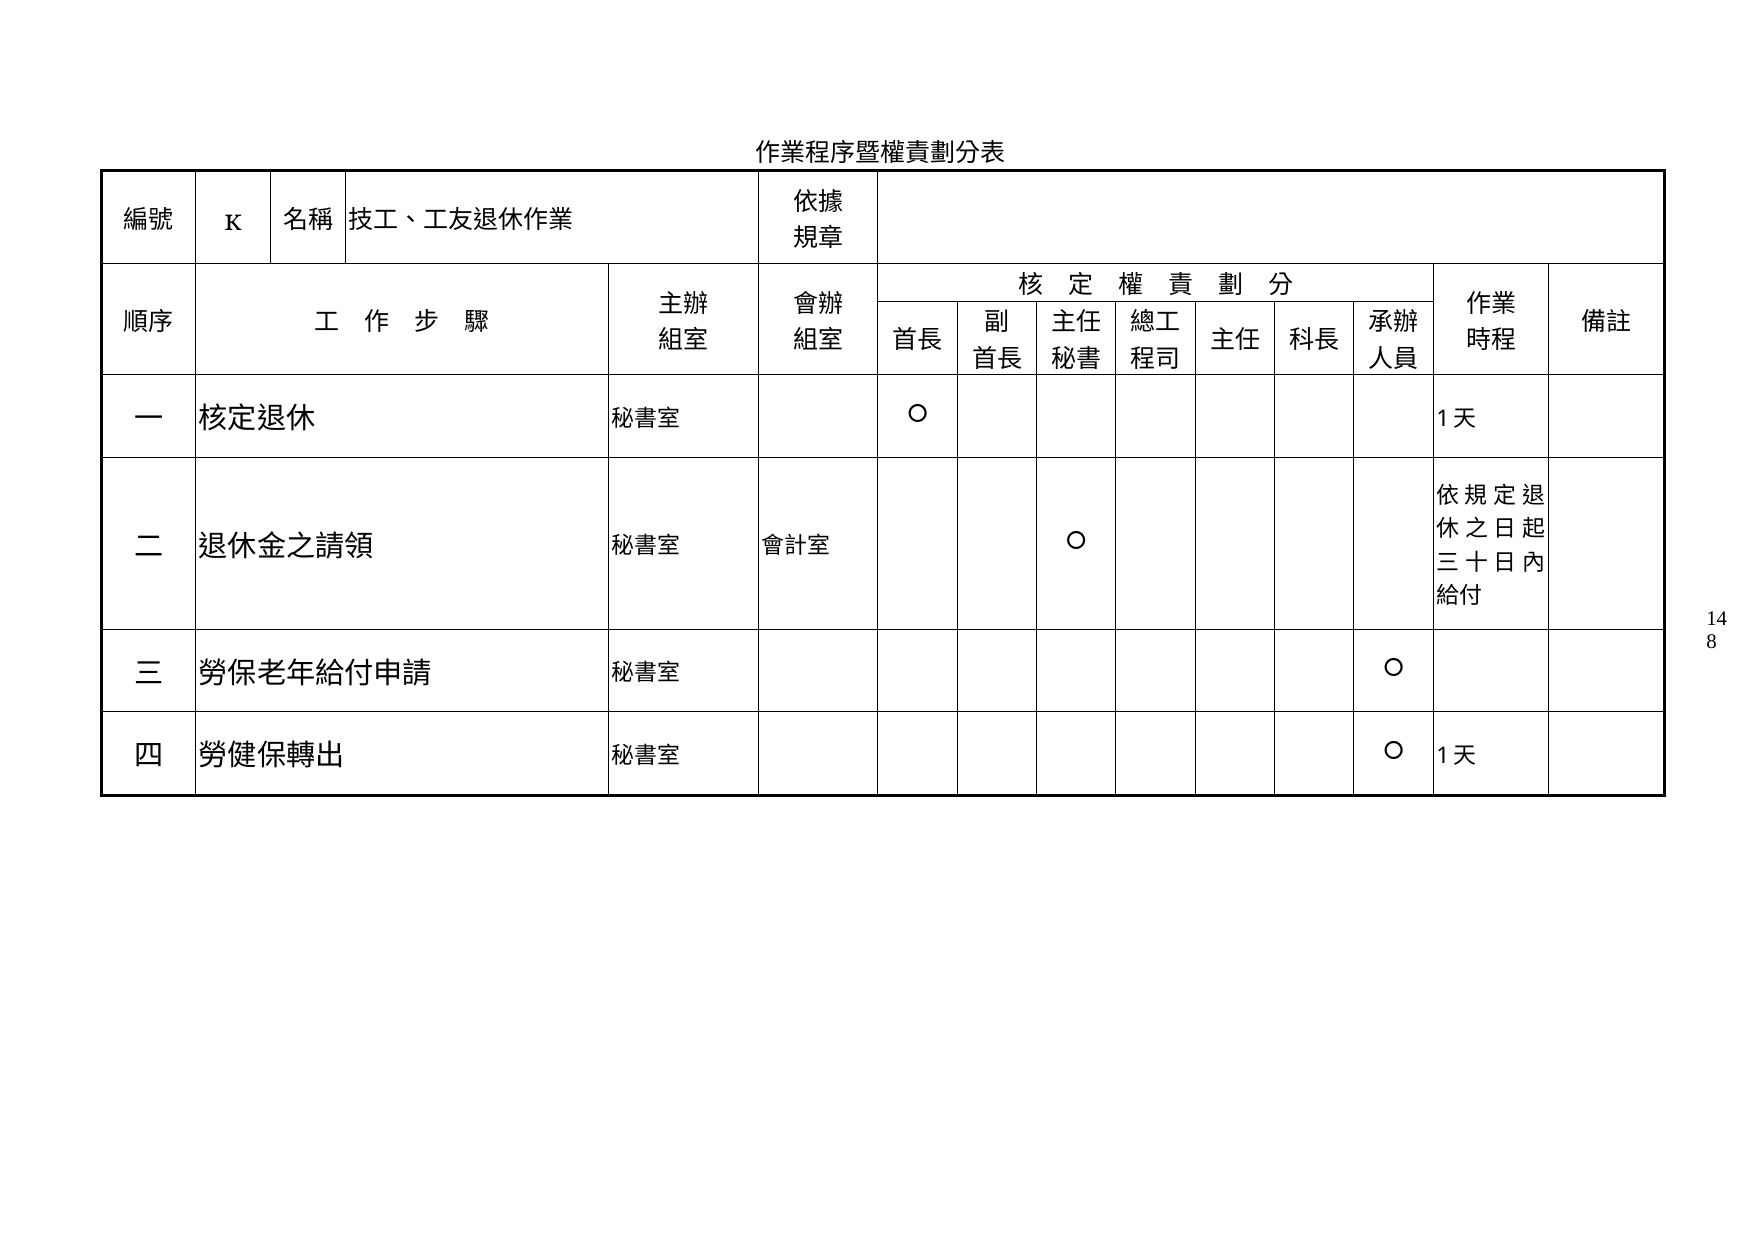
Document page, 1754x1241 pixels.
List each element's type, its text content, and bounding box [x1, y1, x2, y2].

table_header 名稱 [271, 172, 345, 263]
table_cell  [1354, 630, 1433, 711]
table_cell 主任 [1196, 302, 1274, 374]
table_cell [878, 712, 957, 794]
table_cell 副 首長 [958, 302, 1036, 374]
text 作業程序暨權責劃分表 [106, 133, 1653, 169]
table_cell 主辦 組室 [609, 264, 758, 374]
table_cell 會計室 [759, 458, 877, 628]
table_cell 首長 [878, 302, 957, 374]
table_cell [958, 458, 1036, 628]
table_cell [1549, 375, 1663, 457]
table_cell [958, 712, 1036, 794]
table_header 技工、工友退休作業 [346, 172, 758, 263]
table_cell 秘書室 [609, 630, 758, 711]
table_cell [1116, 630, 1195, 711]
table_cell  [878, 375, 957, 457]
table_cell [1275, 458, 1353, 628]
table_cell [1196, 630, 1274, 711]
table_cell 承辦 人員 [1354, 302, 1433, 374]
table_cell [958, 630, 1036, 711]
table_cell [1116, 375, 1195, 457]
table_cell [1549, 630, 1663, 711]
table_cell 勞保老年給付申請 [196, 630, 608, 711]
table_cell 二 [103, 458, 195, 628]
table_cell 依規定退休之日起三十日內給付 [1434, 458, 1548, 628]
table_cell 秘書室 [609, 712, 758, 794]
table_cell [759, 630, 877, 711]
table_cell [1037, 375, 1115, 457]
table_cell 順序 [103, 264, 195, 374]
table_cell [1196, 712, 1274, 794]
table_cell 工 作 步 驟 [196, 264, 608, 374]
table_cell 科長 [1275, 302, 1353, 374]
table_cell 退休金之請領 [196, 458, 608, 628]
table_cell 作業 時程 [1434, 264, 1548, 374]
table_cell 一 [103, 375, 195, 457]
table_cell [1196, 375, 1274, 457]
table_cell [759, 712, 877, 794]
table_cell [759, 375, 877, 457]
table_cell 1天 [1434, 712, 1548, 794]
table_cell [1116, 458, 1195, 628]
table_cell [1037, 630, 1115, 711]
table_cell 1天 [1434, 375, 1548, 457]
table_cell [1037, 712, 1115, 794]
table_header [878, 172, 1663, 263]
table_cell [1434, 630, 1548, 711]
table_cell 秘書室 [609, 458, 758, 628]
table_cell 四 [103, 712, 195, 794]
table_cell [1354, 375, 1433, 457]
table_cell [1354, 458, 1433, 628]
table_cell 主任秘書 [1037, 302, 1115, 374]
table_cell 核定退休 [196, 375, 608, 457]
table_header 編號 [103, 172, 195, 263]
table_cell [1549, 458, 1663, 628]
table_cell 勞健保轉出 [196, 712, 608, 794]
table_cell  [1354, 712, 1433, 794]
table_cell [878, 630, 957, 711]
table_cell [1196, 458, 1274, 628]
table_cell [958, 375, 1036, 457]
table_header 依據 規章 [759, 172, 877, 263]
table_cell 核 定 權 責 劃 分 [878, 264, 1433, 301]
table_cell [1275, 630, 1353, 711]
table_cell 三 [103, 630, 195, 711]
table_cell 備註 [1549, 264, 1663, 374]
table_cell 秘書室 [609, 375, 758, 457]
table_header  [196, 172, 270, 263]
table_cell 會辦 組室 [759, 264, 877, 374]
table_cell  [1037, 458, 1115, 628]
table_cell 總工程司 [1116, 302, 1195, 374]
table_cell [1275, 375, 1353, 457]
table_cell [878, 458, 957, 628]
table_cell [1549, 712, 1663, 794]
table_cell [1116, 712, 1195, 794]
table_cell [1275, 712, 1353, 794]
